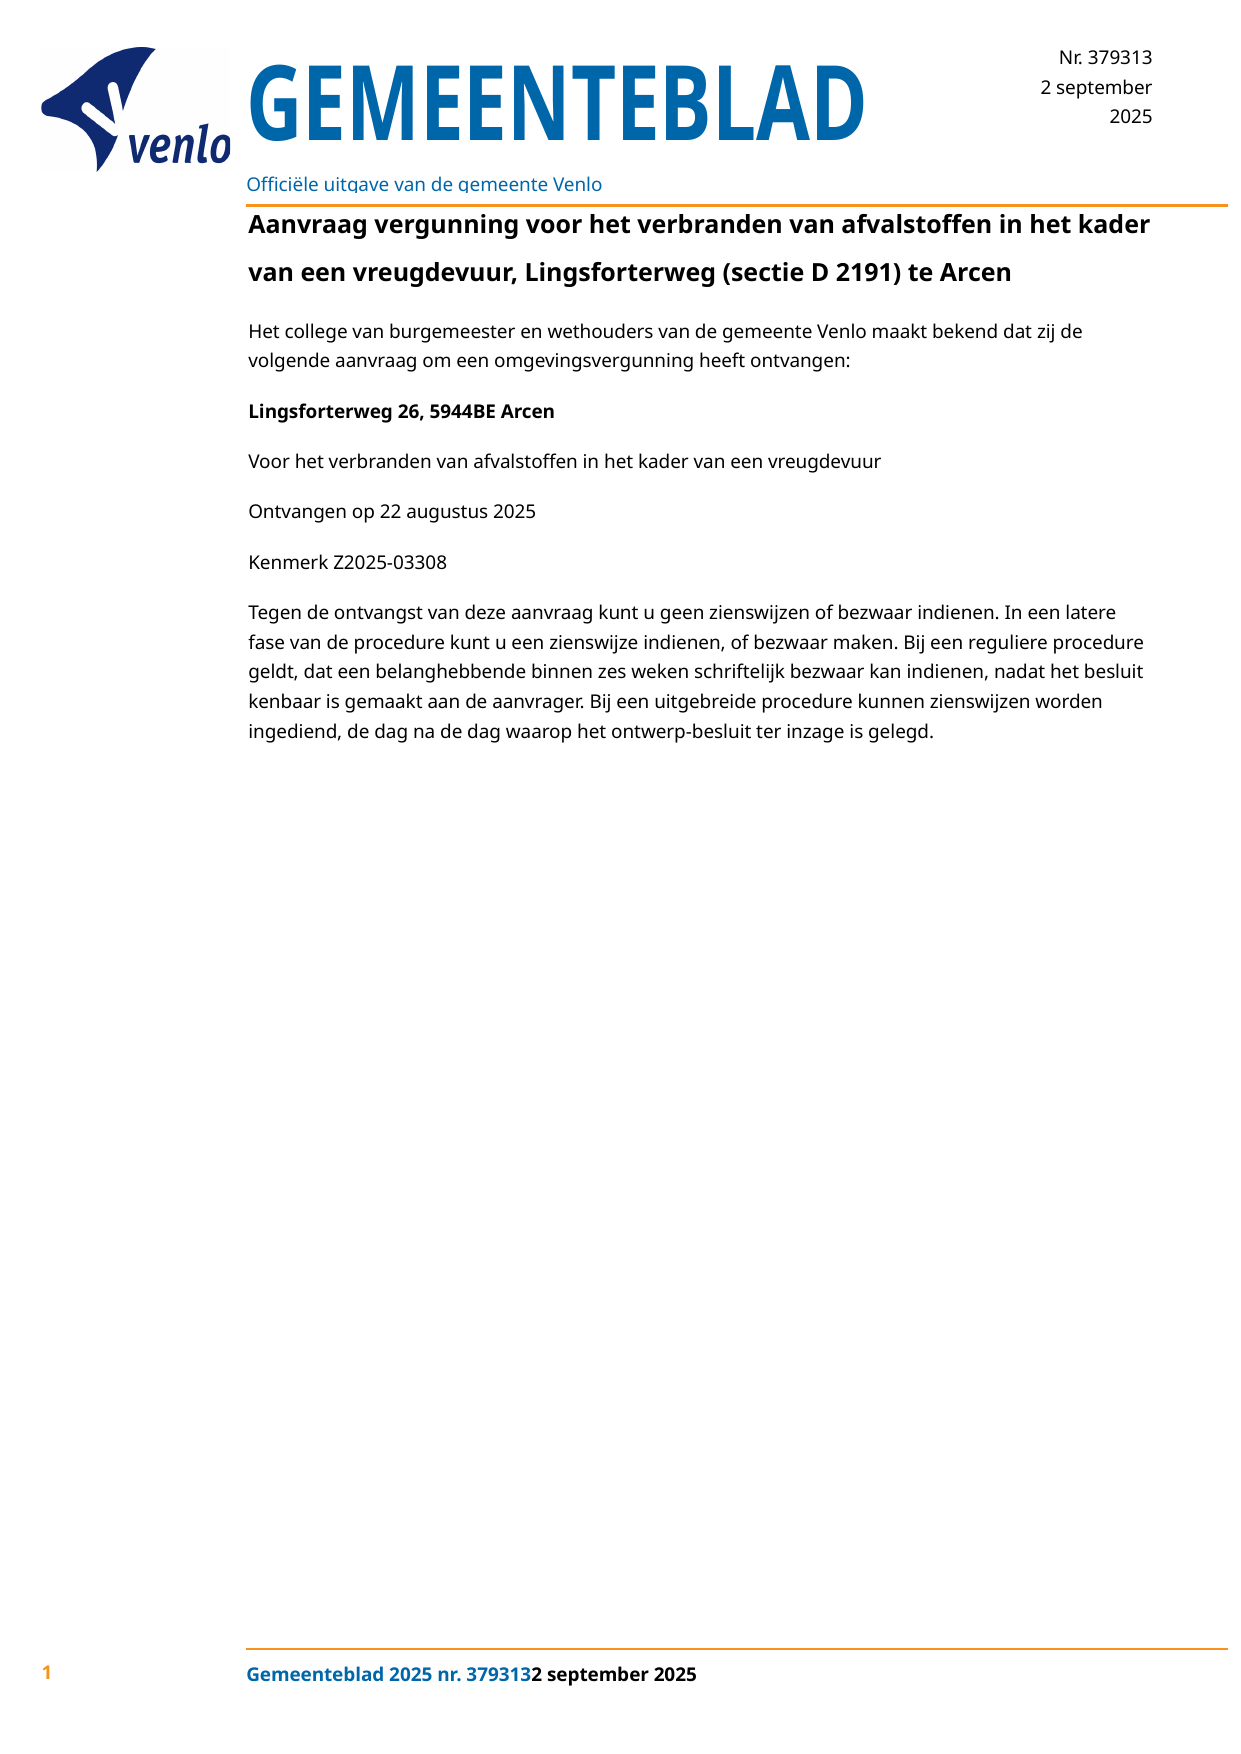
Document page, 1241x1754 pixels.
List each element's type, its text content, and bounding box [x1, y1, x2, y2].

text Tegen de ontvangst van deze aanvraag kunt u geen zienswijzen of bezwaar indienen. In een latere fase van de procedure kunt u een zienswijze indienen, of bezwaar maken. Bij een reguliere procedure geldt, dat een belanghebbende binnen zes weken schriftelijk bezwaar kan indienen, nadat het besluit kenbaar is gemaakt aan de aanvrager. Bij een uitgebreide procedure kunnen zienswijzen worden ingediend, de dag na de dag waarop het ontwerp-besluit ter inzage is gelegd. [248, 599, 1152, 744]
text Kenmerk Z2025-03308 [248, 549, 1152, 575]
text Aanvraag vergunning voor het verbranden van afvalstoffen in het kader van een vreugdevuur, Lingsforterweg (sectie D 2191) te Arcen [248, 207, 1152, 288]
picture [41, 47, 231, 172]
text Lingsforterweg 26, 5944BE Arcen [248, 398, 1152, 424]
text Voor het verbranden van afvalstoffen in het kader van een vreugdevuur [248, 448, 1152, 474]
text Het college van burgemeester en wethouders van de gemeente Venlo maakt bekend dat zij de volgende aanvraag om een omgevingsvergunning heeft ontvangen: [248, 318, 1152, 373]
text Ontvangen op 22 augustus 2025 [248, 499, 1152, 524]
